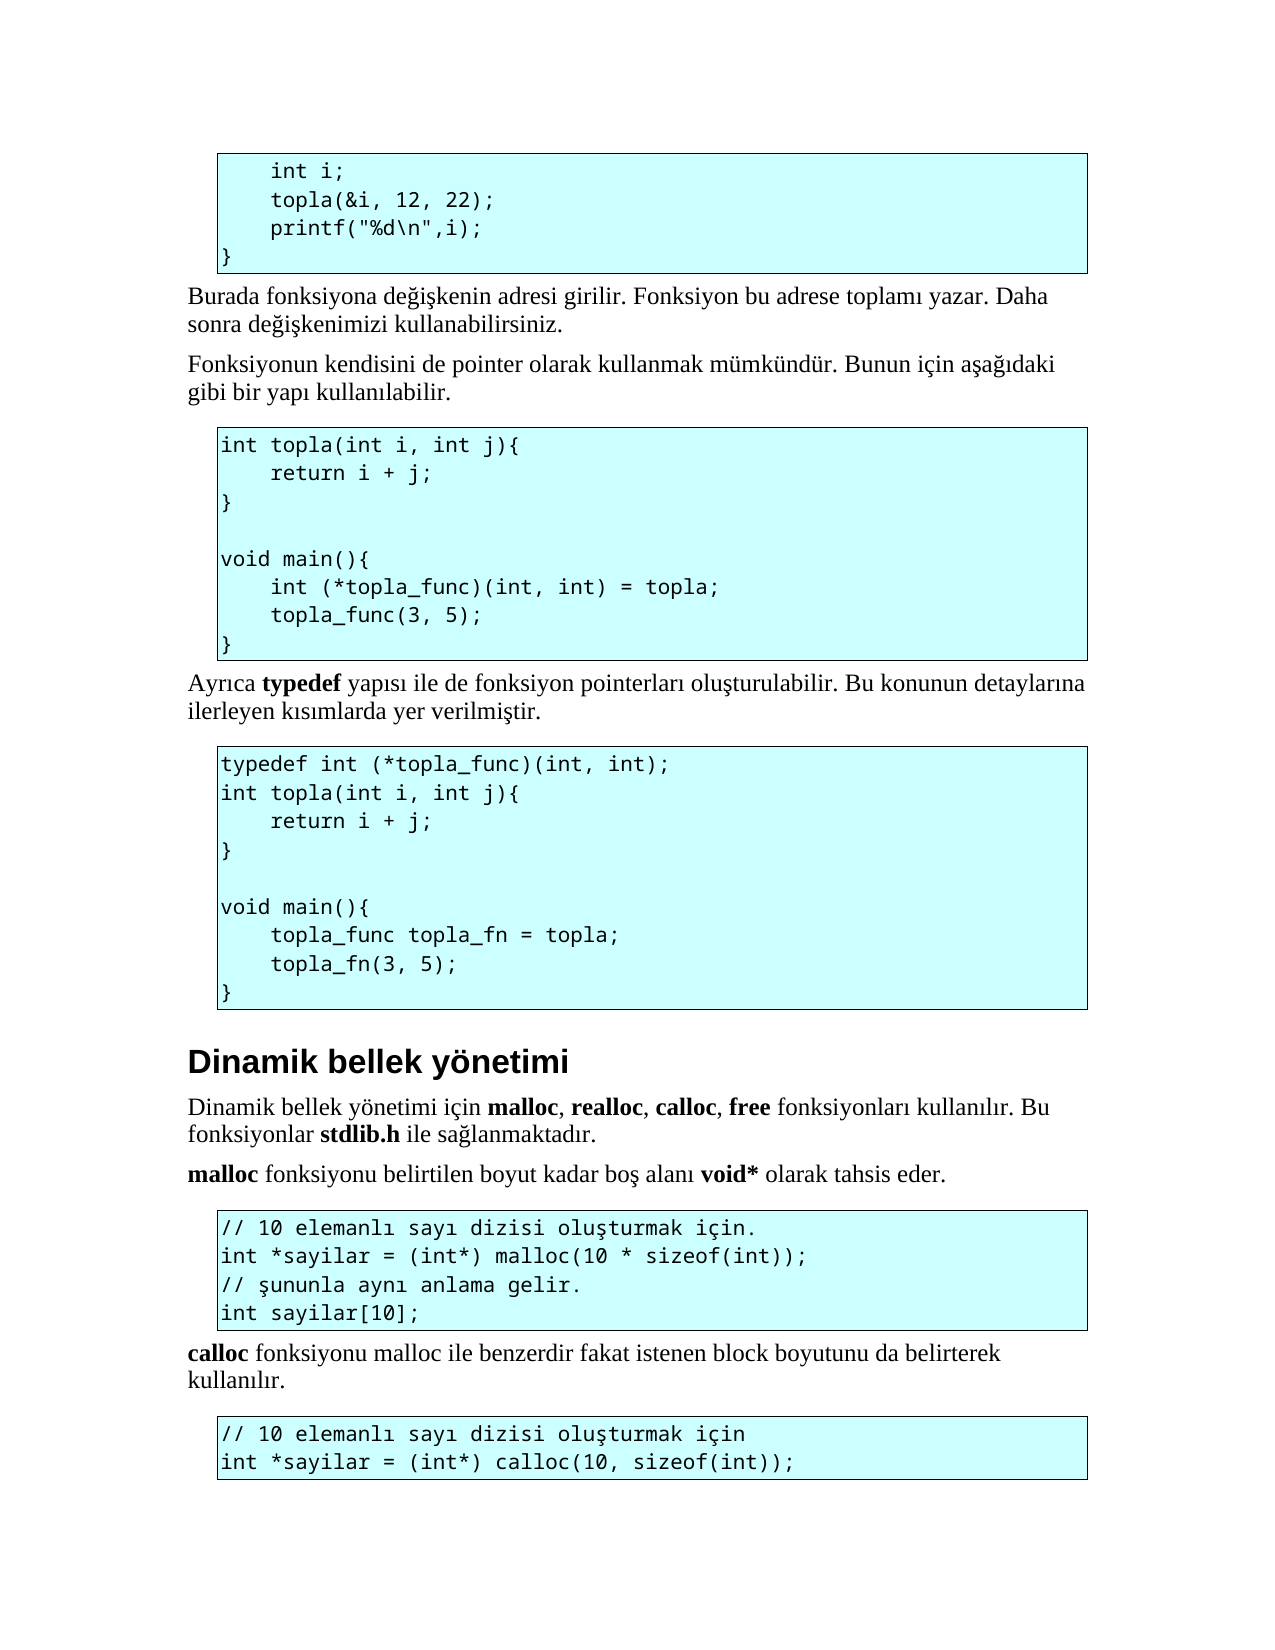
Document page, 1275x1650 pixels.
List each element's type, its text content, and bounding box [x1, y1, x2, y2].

text malloc fonksiyonu belirtilen boyut kadar boş alanı void* olarak tahsis eder. [187, 1161, 1087, 1188]
subtitle Dinamik bellek yönetimi [187, 1043, 1087, 1080]
text int i; topla(&i, 12, 22); printf("%d\n",i); } [218, 154, 1087, 273]
text Ayrıca typedef yapısı ile de fonksiyon pointerları oluşturulabilir. Bu konunun detaylarına ilerleyen kısımlarda yer verilmiştir. [187, 669, 1087, 725]
text // 10 elemanlı sayı dizisi oluşturmak için int *sayilar = (int*) calloc(10, sizeof(int)); [218, 1417, 1087, 1479]
text Burada fonksiyona değişkenin adresi girilir. Fonksiyon bu adrese toplamı yazar. Daha sonra değişkenimizi kullanabilirsiniz. [187, 282, 1087, 337]
text int topla(int i, int j){ return i + j; } void main(){ int (*topla_func)(int, int) = topla; topla_func(3, 5); } [218, 428, 1087, 660]
text Dinamik bellek yönetimi için malloc, realloc, calloc, free fonksiyonları kullanılır. Bu fonksiyonlar stdlib.h ile sağlanmaktadır. [187, 1093, 1087, 1148]
text typedef int (*topla_func)(int, int); int topla(int i, int j){ return i + j; } void main(){ topla_func topla_fn = topla; topla_fn(3, 5); } [218, 747, 1087, 1009]
text // 10 elemanlı sayı dizisi oluşturmak için. int *sayilar = (int*) malloc(10 * sizeof(int)); // şununla aynı anlama gelir. int sayilar[10]; [218, 1211, 1087, 1330]
text calloc fonksiyonu malloc ile benzerdir fakat istenen block boyutunu da belirterek kullanılır. [187, 1339, 1087, 1394]
text Fonksiyonun kendisini de pointer olarak kullanmak mümkündür. Bunun için aşağıdaki gibi bir yapı kullanılabilir. [187, 350, 1087, 405]
